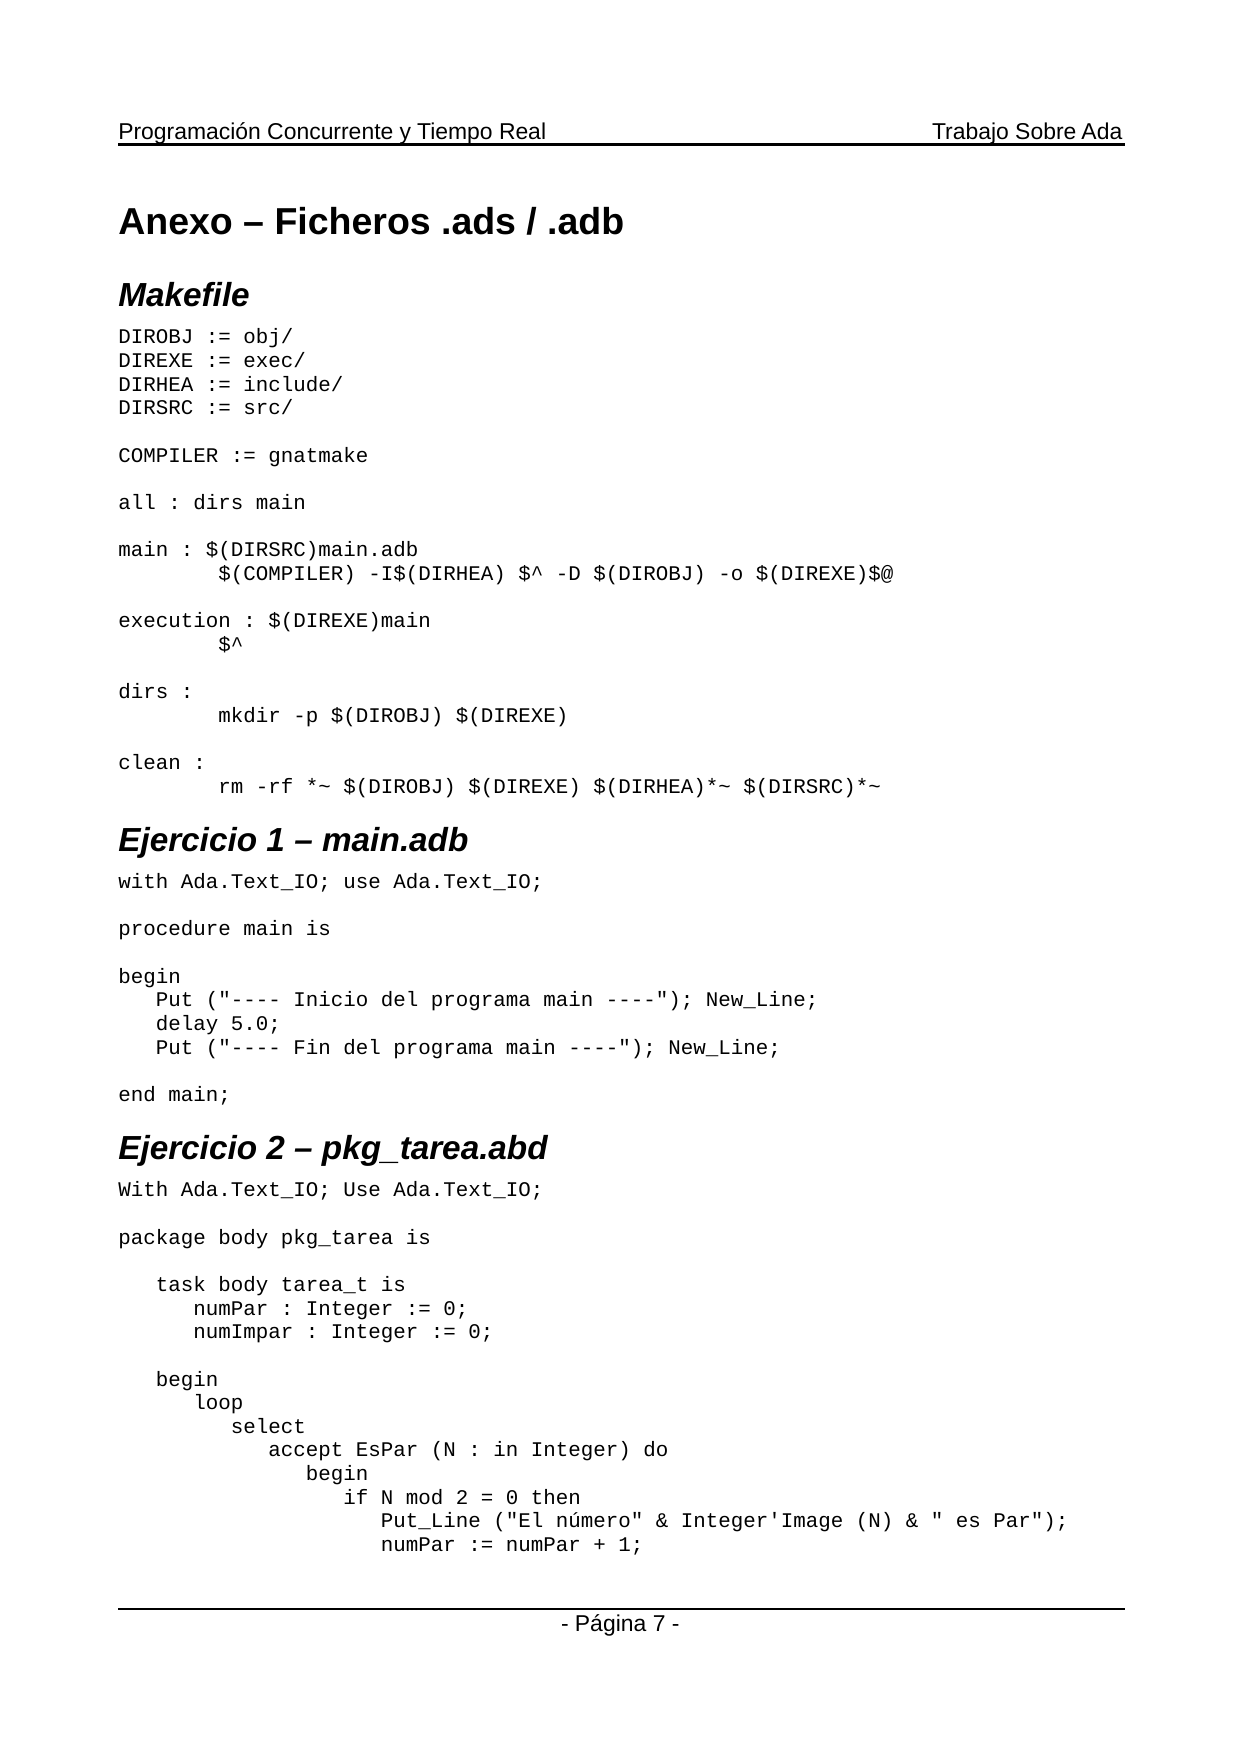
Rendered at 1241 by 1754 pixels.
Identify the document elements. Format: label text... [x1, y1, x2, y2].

subtitle Ejercicio 2 – pkg_tarea.abd [118, 1128, 1122, 1167]
text package body pkg_tarea is [118, 1227, 1122, 1250]
text $^ [118, 634, 1122, 657]
text DIRHEA := include/ [118, 374, 1122, 397]
text With Ada.Text_IO; Use Ada.Text_IO; [118, 1179, 1122, 1203]
text begin [118, 966, 1122, 989]
text Put_Line ("El número" & Integer'Image (N) & " es Par"); [118, 1510, 1122, 1534]
text $(COMPILER) -I$(DIRHEA) $^ -D $(DIROBJ) -o $(DIREXE)$@ [118, 563, 1122, 587]
text end main; [118, 1084, 1122, 1108]
text begin [118, 1368, 1122, 1392]
text numPar := numPar + 1; [118, 1534, 1122, 1558]
subtitle Ejercicio 1 – main.adb [118, 820, 1122, 859]
text numImpar : Integer := 0; [118, 1321, 1122, 1345]
text task body tarea_t is [118, 1274, 1122, 1298]
text mkdir -p $(DIROBJ) $(DIREXE) [118, 705, 1122, 728]
text delay 5.0; [118, 1013, 1122, 1037]
text dirs : [118, 681, 1122, 705]
text execution : $(DIREXE)main [118, 610, 1122, 634]
text Put ("---- Fin del programa main ----"); New_Line; [118, 1037, 1122, 1060]
text procedure main is [118, 918, 1122, 942]
text rm -rf *~ $(DIROBJ) $(DIREXE) $(DIRHEA)*~ $(DIRSRC)*~ [118, 776, 1122, 799]
text DIROBJ := obj/ [118, 326, 1122, 350]
text main : $(DIRSRC)main.adb [118, 539, 1122, 563]
text loop [118, 1392, 1122, 1416]
text COMPILER := gnatmake [118, 445, 1122, 468]
text numPar : Integer := 0; [118, 1298, 1122, 1321]
text if N mod 2 = 0 then [118, 1487, 1122, 1510]
text clean : [118, 752, 1122, 776]
text DIRSRC := src/ [118, 397, 1122, 421]
subtitle Makefile [118, 276, 1122, 314]
text all : dirs main [118, 492, 1122, 516]
text Put ("---- Inicio del programa main ----"); New_Line; [118, 989, 1122, 1013]
text select [118, 1416, 1122, 1439]
text begin [118, 1463, 1122, 1487]
text DIREXE := exec/ [118, 350, 1122, 374]
text with Ada.Text_IO; use Ada.Text_IO; [118, 871, 1122, 895]
text accept EsPar (N : in Integer) do [118, 1439, 1122, 1463]
subtitle Anexo – Ficheros .ads / .adb [118, 199, 1122, 242]
